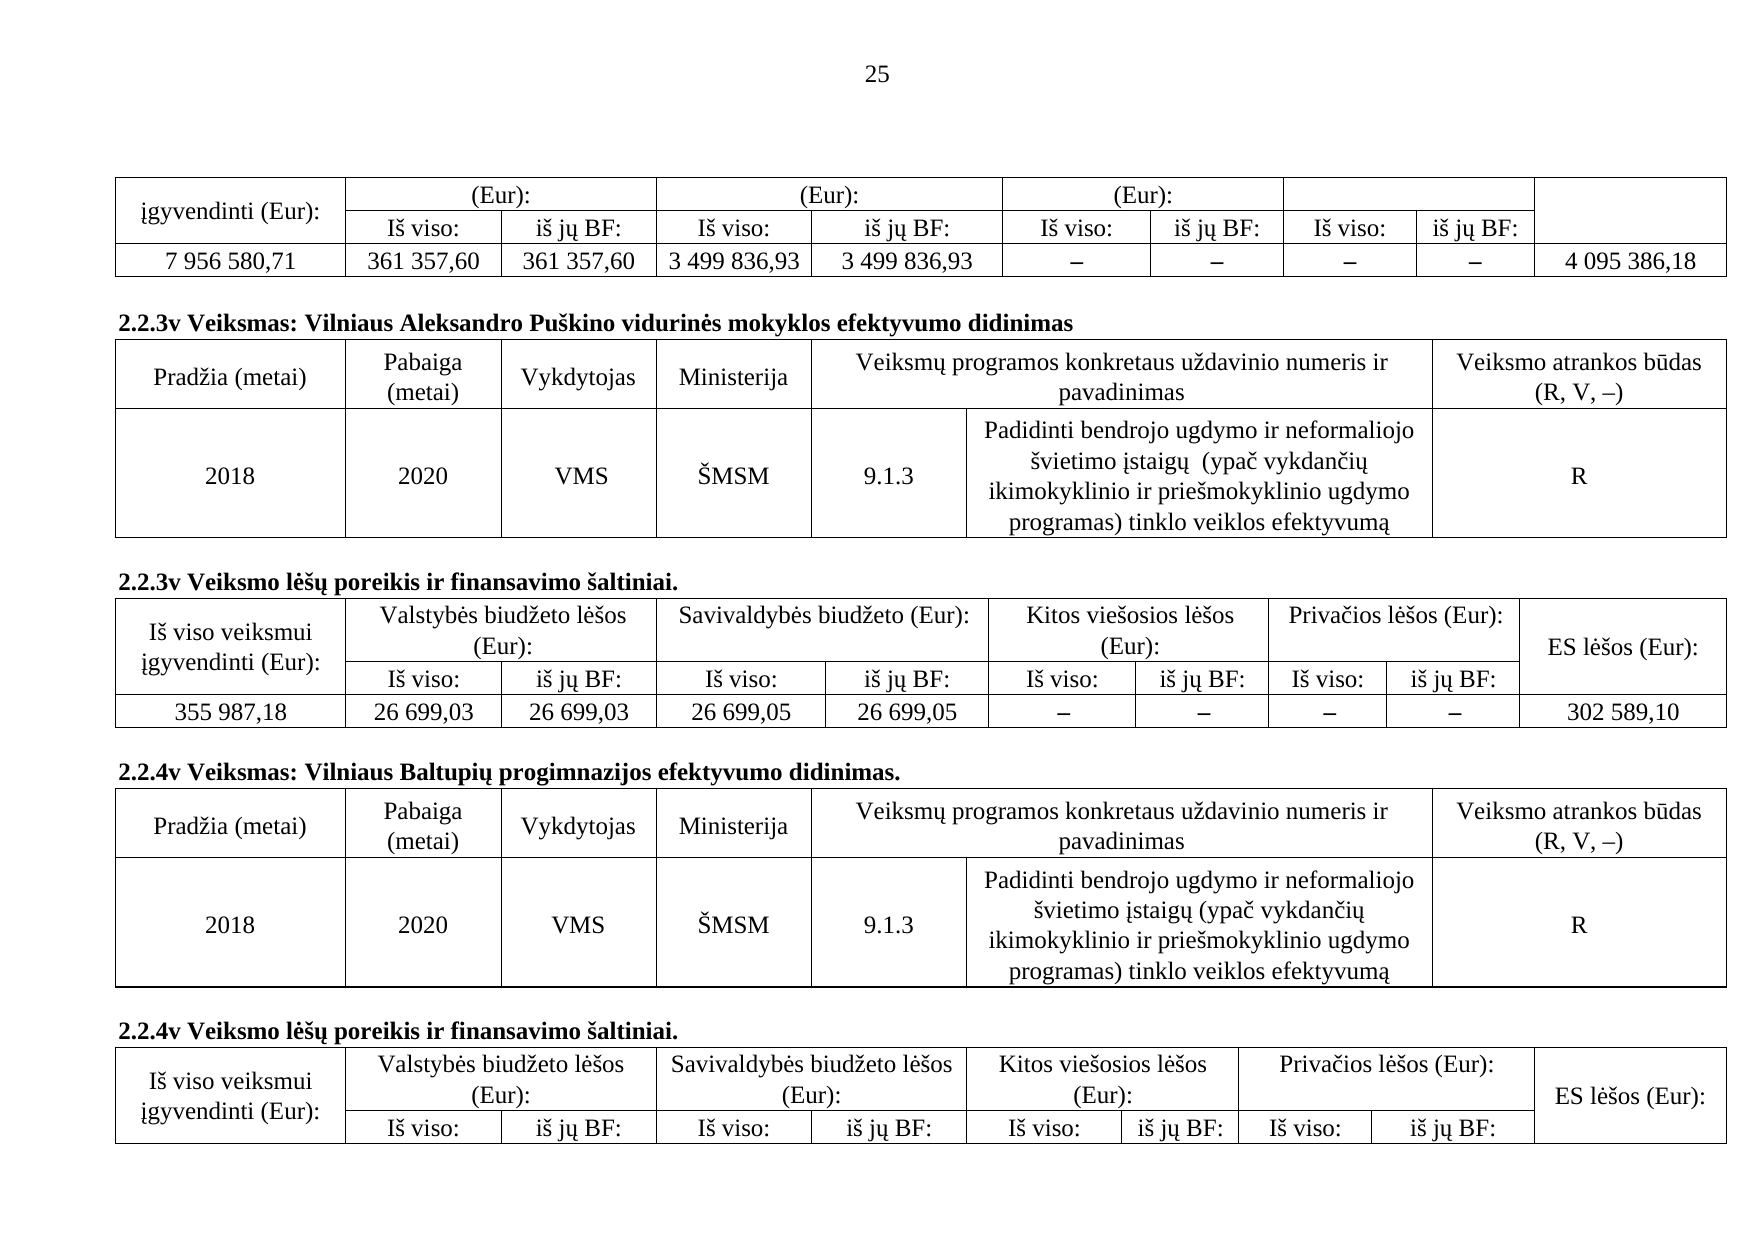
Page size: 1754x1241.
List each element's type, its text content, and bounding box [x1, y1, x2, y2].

table_cell 361 357,60 [502, 244, 656, 276]
table_cell 3 499 836,93 [657, 244, 811, 276]
table_header įgyvendinti (Eur): [116, 178, 345, 243]
table_cell iš jų BF: [1387, 662, 1519, 694]
table_cell iš jų BF: [502, 1111, 656, 1143]
table_cell VMS [502, 858, 656, 986]
table_cell ŠMSM [657, 409, 811, 537]
table_header [1284, 178, 1534, 210]
table_header Iš viso veiksmui įgyvendinti (Eur): [116, 1048, 345, 1143]
table_cell ŠMSM [657, 858, 811, 986]
table_cell 361 357,60 [346, 244, 501, 276]
table_cell iš jų BF: [502, 662, 656, 694]
table_cell Iš viso: [989, 662, 1135, 694]
table_header Veiksmo atrankos būdas (R, V, –) [1433, 789, 1726, 857]
table_header Pradžia (metai) [116, 789, 345, 857]
table_header (Eur): [346, 178, 656, 210]
table_cell Iš viso: [346, 211, 501, 243]
table_cell 26 699,03 [502, 695, 656, 727]
table_cell 2018 [116, 409, 345, 537]
table_cell – [1151, 244, 1283, 276]
table_header Veiksmo atrankos būdas (R, V, –) [1433, 340, 1726, 408]
table_header Kitos viešosios lėšos (Eur): [989, 599, 1268, 661]
table_cell 9.1.3 [812, 858, 966, 986]
table_cell – [1003, 244, 1150, 276]
table_cell Iš viso: [1269, 662, 1386, 694]
table_cell 302 589,10 [1520, 695, 1726, 727]
table_header Privačios lėšos (Eur): [1269, 599, 1519, 661]
table_cell 2020 [346, 858, 501, 986]
table_header (Eur): [1003, 178, 1283, 210]
table_cell Iš viso: [657, 1111, 811, 1143]
table_cell 26 699,05 [657, 695, 825, 727]
table_cell iš jų BF: [1151, 211, 1283, 243]
table_header Veiksmų programos konkretaus uždavinio numeris ir pavadinimas [812, 789, 1432, 857]
table_cell – [1387, 695, 1519, 727]
table_cell VMS [502, 409, 656, 537]
table_header Privačios lėšos (Eur): [1239, 1048, 1534, 1110]
table_cell 26 699,03 [346, 695, 501, 727]
table_header ES lėšos (Eur): [1520, 599, 1726, 694]
table_header Iš viso veiksmui įgyvendinti (Eur): [116, 599, 345, 694]
table_cell iš jų BF: [1372, 1111, 1534, 1143]
table_header (Eur): [657, 178, 1002, 210]
table_cell 26 699,05 [826, 695, 988, 727]
text 2.2.3v Veiksmo lėšų poreikis ir finansavimo šaltiniai. [118, 567, 1636, 596]
table_cell 3 499 836,93 [812, 244, 1002, 276]
table_cell Iš viso: [967, 1111, 1121, 1143]
table_cell Padidinti bendrojo ugdymo ir neformaliojo švietimo įstaigų (ypač vykdančių ikimokyklinio ir priešmokyklinio ugdymo programas) tinklo veiklos efektyvumą [967, 409, 1432, 537]
table_cell – [1136, 695, 1268, 727]
table_cell 4 095 386,18 [1535, 244, 1726, 276]
table_cell Iš viso: [1003, 211, 1150, 243]
table_cell Padidinti bendrojo ugdymo ir neformaliojo švietimo įstaigų (ypač vykdančių ikimokyklinio ir priešmokyklinio ugdymo programas) tinklo veiklos efektyvumą [967, 858, 1432, 986]
table_header Veiksmų programos konkretaus uždavinio numeris ir pavadinimas [812, 340, 1432, 408]
table_cell – [1284, 244, 1416, 276]
table_cell iš jų BF: [1122, 1111, 1238, 1143]
table_cell 355 987,18 [116, 695, 345, 727]
text 2.2.3v Veiksmas: Vilniaus Aleksandro Puškino vidurinės mokyklos efektyvumo didinimas [118, 308, 1636, 337]
table_cell Iš viso: [1284, 211, 1416, 243]
table_header Vykdytojas [502, 789, 656, 857]
table_header Ministerija [657, 340, 811, 408]
table_cell R [1433, 858, 1726, 986]
table_header Savivaldybės biudžeto (Eur): [657, 599, 988, 661]
table_cell iš jų BF: [812, 211, 1002, 243]
table_cell Iš viso: [346, 1111, 501, 1143]
table_cell 2020 [346, 409, 501, 537]
table_cell – [1269, 695, 1386, 727]
table_header Pabaiga (metai) [346, 789, 501, 857]
table_cell iš jų BF: [826, 662, 988, 694]
table_cell – [1417, 244, 1534, 276]
table_cell Iš viso: [346, 662, 501, 694]
text 2.2.4v Veiksmo lėšų poreikis ir finansavimo šaltiniai. [118, 1016, 1636, 1045]
table_header ES lėšos (Eur): [1535, 1048, 1726, 1143]
table_header [1535, 178, 1726, 243]
table_cell iš jų BF: [812, 1111, 966, 1143]
table_cell 9.1.3 [812, 409, 966, 537]
table_cell – [989, 695, 1135, 727]
table_cell 7 956 580,71 [116, 244, 345, 276]
table_header Pabaiga (metai) [346, 340, 501, 408]
table_cell Iš viso: [1239, 1111, 1371, 1143]
table_cell 2018 [116, 858, 345, 986]
table_header Savivaldybės biudžeto lėšos (Eur): [657, 1048, 966, 1110]
table_cell Iš viso: [657, 662, 825, 694]
table_cell iš jų BF: [1417, 211, 1534, 243]
table_cell iš jų BF: [1136, 662, 1268, 694]
table_header Ministerija [657, 789, 811, 857]
table_cell R [1433, 409, 1726, 537]
table_cell iš jų BF: [502, 211, 656, 243]
table_header Pradžia (metai) [116, 340, 345, 408]
table_header Valstybės biudžeto lėšos (Eur): [346, 599, 656, 661]
table_cell Iš viso: [657, 211, 811, 243]
table_header Kitos viešosios lėšos (Eur): [967, 1048, 1238, 1110]
table_header Valstybės biudžeto lėšos (Eur): [346, 1048, 656, 1110]
table_header Vykdytojas [502, 340, 656, 408]
text 2.2.4v Veiksmas: Vilniaus Baltupių progimnazijos efektyvumo didinimas. [118, 757, 1636, 786]
